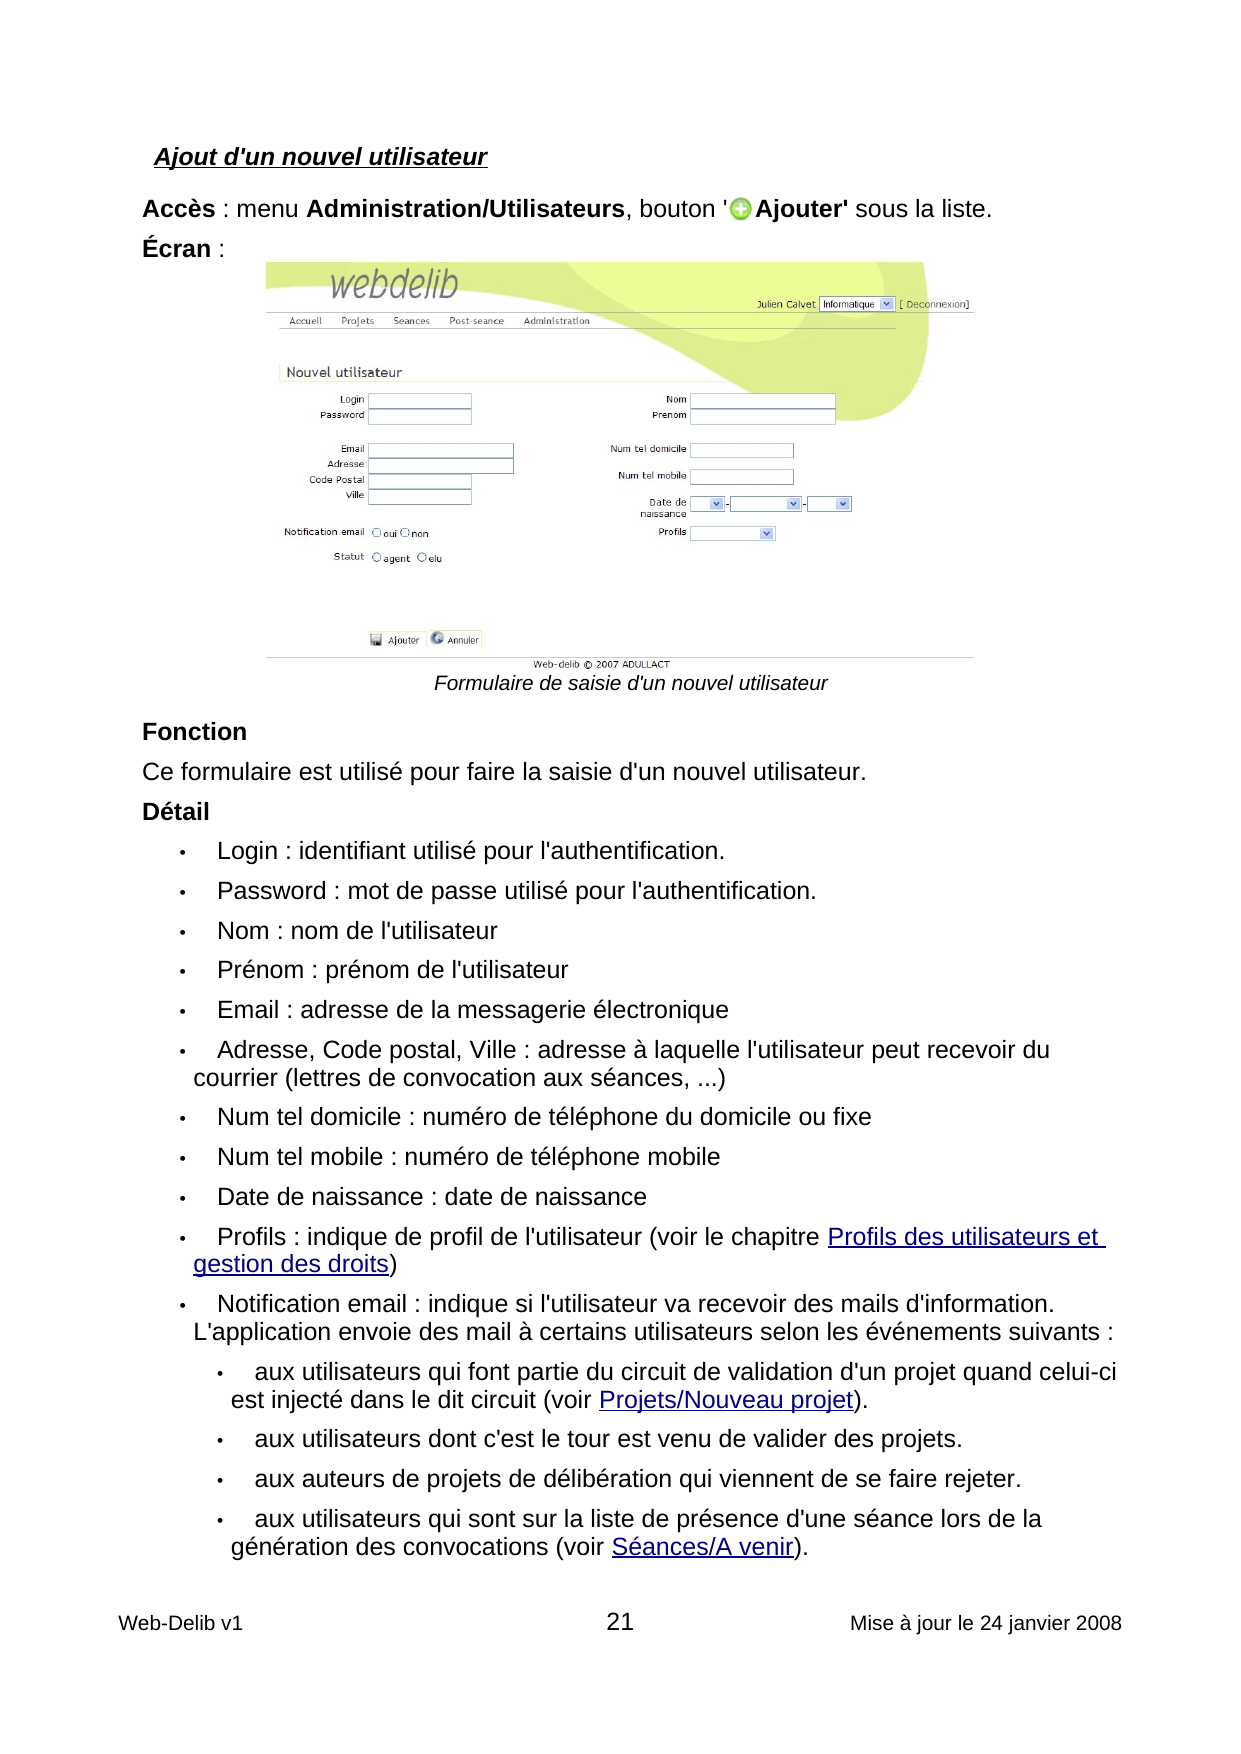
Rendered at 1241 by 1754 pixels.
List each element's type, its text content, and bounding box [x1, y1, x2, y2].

text Ce formulaire est utilisé pour faire la saisie d'un nouvel utilisateur. [118, 758, 1122, 786]
list Email : adresse de la messagerie électronique [156, 996, 1122, 1024]
list Nom : nom de l'utilisateur [156, 917, 1122, 944]
list aux utilisateurs qui sont sur la liste de présence d'une séance lors de la génération des convocations (voir Séances/A venir). [193, 1504, 1122, 1560]
list Prénom : prénom de l'utilisateur [156, 956, 1122, 984]
picture [728, 196, 753, 221]
list Login : identifiant utilisé pour l'authentification. [156, 837, 1122, 865]
picture [265, 262, 975, 672]
list Profils : indique de profil de l'utilisateur (voir le chapitre Profils des utilisateurs et gestion des droits) [156, 1222, 1122, 1278]
list aux utilisateurs qui font partie du circuit de validation d'un projet quand celui-ci est injecté dans le dit circuit (voir Projets/Nouveau projet). [193, 1357, 1122, 1413]
text Détail [118, 797, 1122, 825]
list Num tel mobile : numéro de téléphone mobile [156, 1143, 1122, 1171]
text Écran : [118, 235, 1122, 263]
text Fonction [118, 718, 1122, 746]
subtitle Ajout d'un nouvel utilisateur [118, 143, 1122, 171]
text Formulaire de saisie d'un nouvel utilisateur [118, 672, 1122, 694]
list Num tel domicile : numéro de téléphone du domicile ou fixe [156, 1103, 1122, 1131]
list Adresse, Code postal, Ville : adresse à laquelle l'utilisateur peut recevoir du courrier (lettres de convocation aux séances, ...) [156, 1036, 1122, 1091]
list aux auteurs de projets de délibération qui viennent de se faire rejeter. [193, 1465, 1122, 1493]
text Accès : menu Administration/Utilisateurs, bouton 'Ajouter' sous la liste. [118, 195, 1122, 223]
list aux utilisateurs dont c'est le tour est venu de valider des projets. [193, 1425, 1122, 1453]
list Password : mot de passe utilisé pour l'authentification. [156, 877, 1122, 905]
list Date de naissance : date de naissance [156, 1183, 1122, 1211]
list Notification email : indique si l'utilisateur va recevoir des mails d'information. L'application envoie des mail à certains utilisateurs selon les événements suivants : [156, 1290, 1122, 1346]
